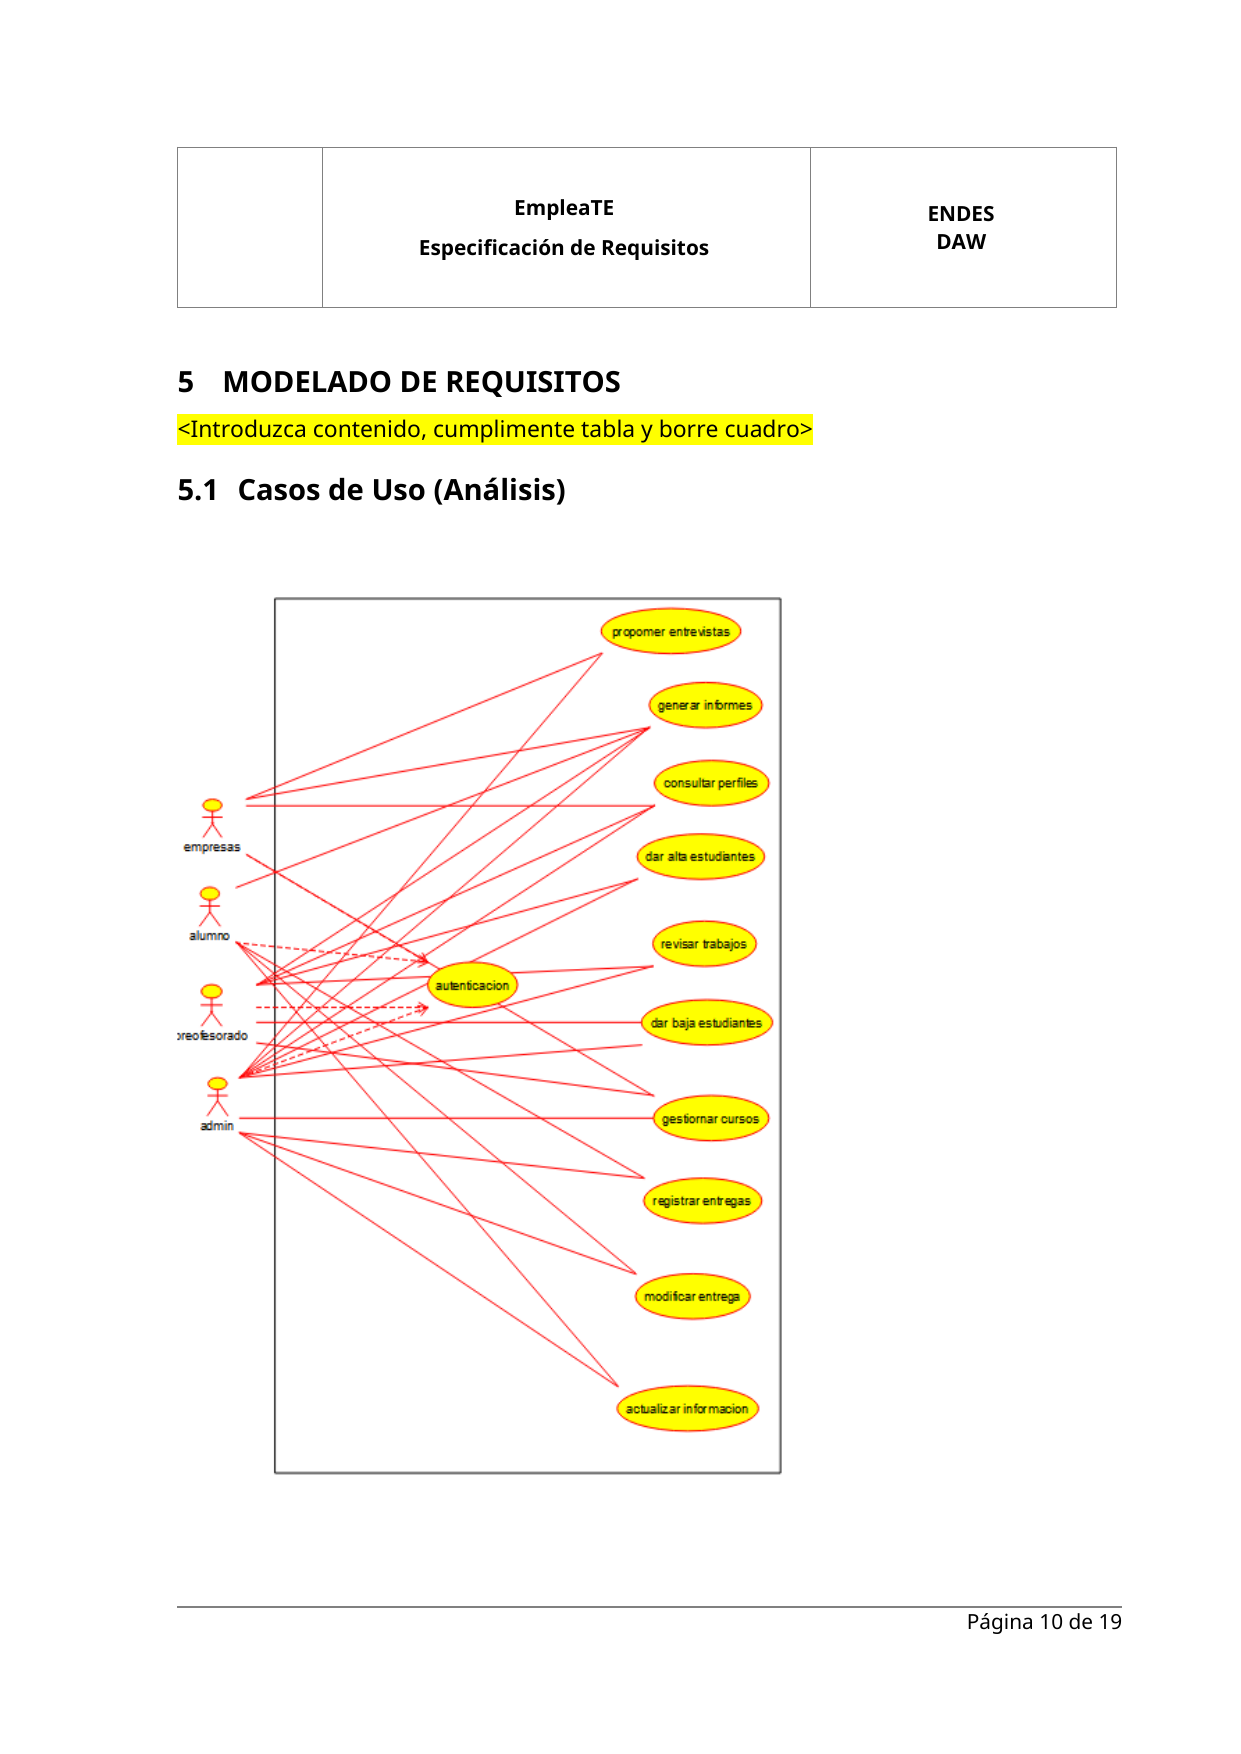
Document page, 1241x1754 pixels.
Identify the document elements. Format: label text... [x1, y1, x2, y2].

text <Introduzca contenido, cumplimente tabla y borre cuadro> [177, 413, 1122, 445]
subtitle Casos de Uso (Análisis) [177, 470, 1122, 509]
subtitle MODELADO DE REQUISITOS [177, 361, 1122, 401]
picture [177, 553, 811, 1519]
